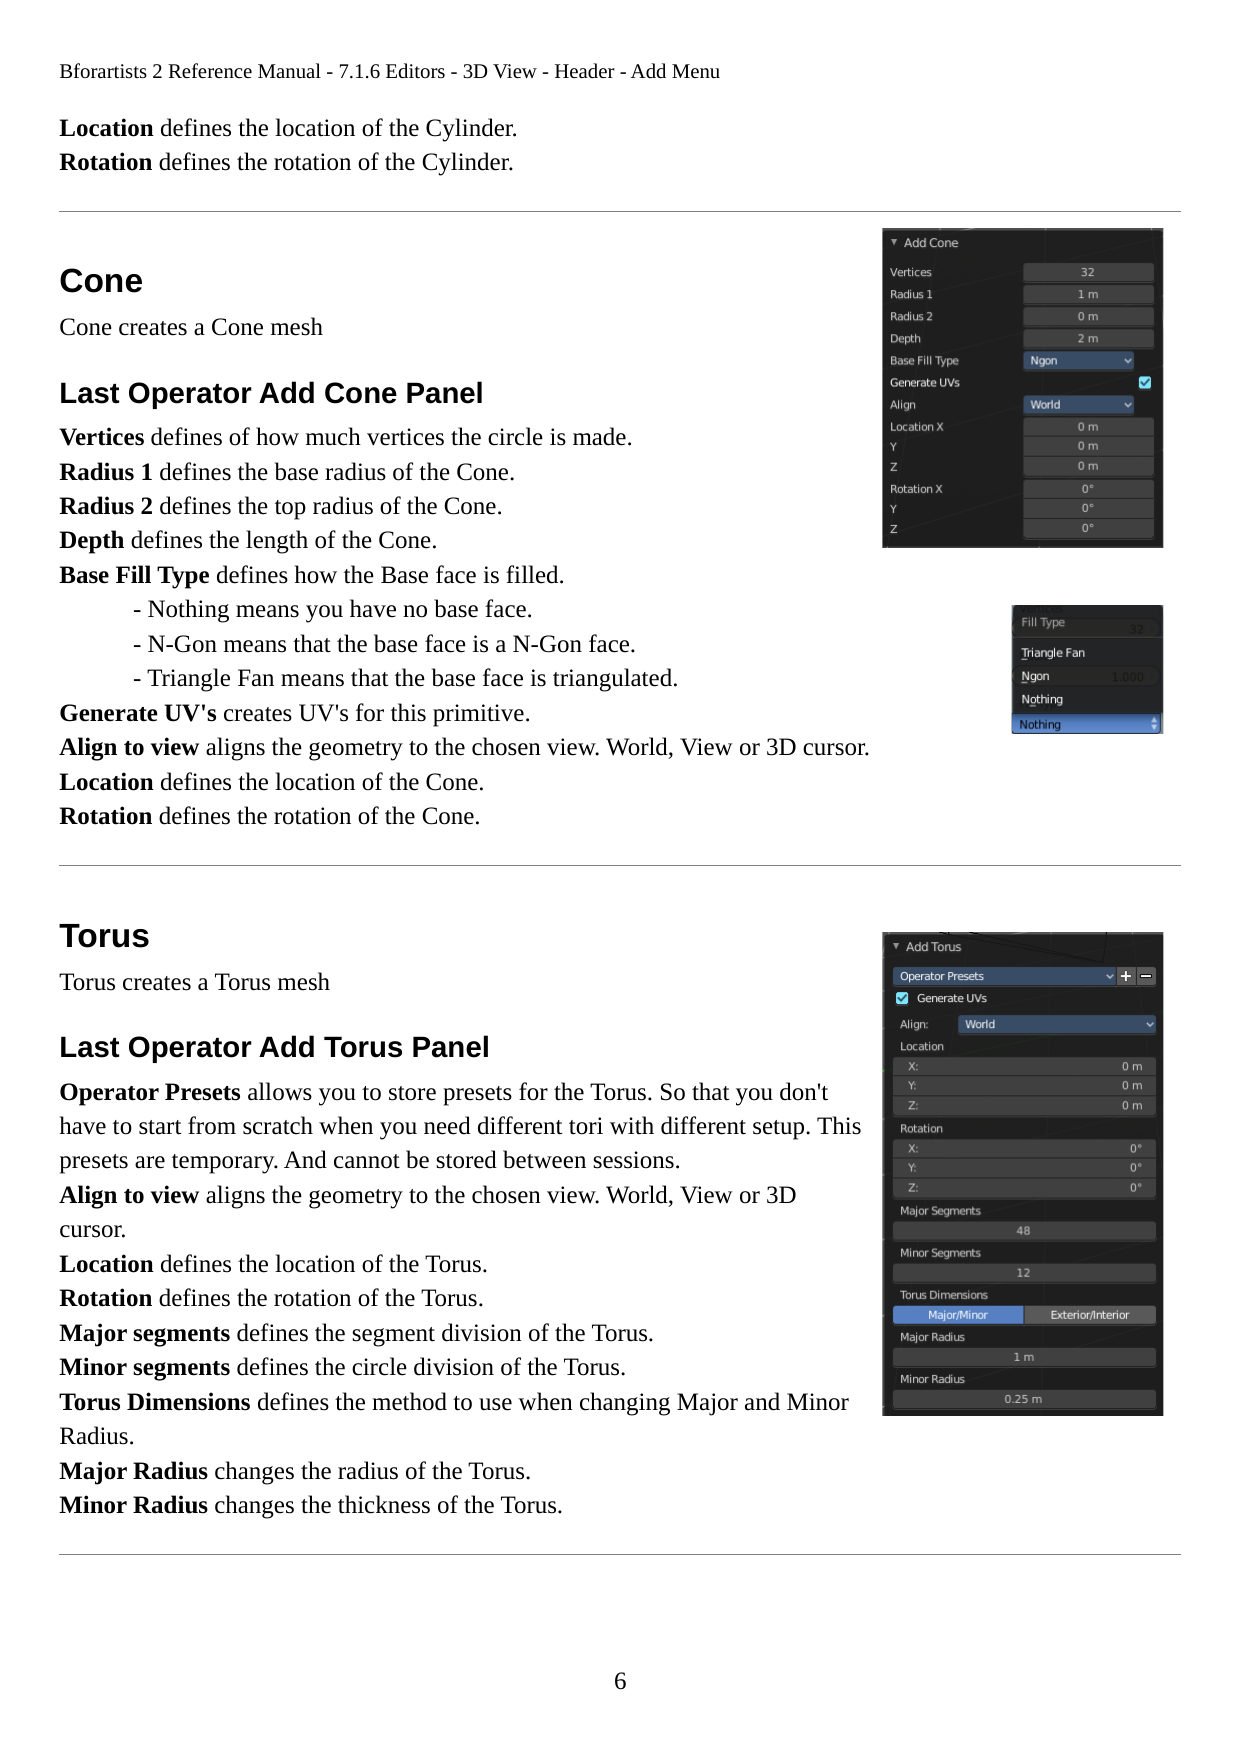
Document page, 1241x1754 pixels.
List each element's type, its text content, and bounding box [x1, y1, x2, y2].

subtitle Last Operator Add Cone Panel [59, 376, 882, 410]
text Location defines the location of the Cylinder. Rotation defines the rotation of the Cylinder. [59, 113, 1181, 176]
picture [882, 932, 1164, 1416]
subtitle [1164, 261, 1181, 300]
subtitle Last Operator Add Torus Panel [59, 1030, 882, 1064]
subtitle Torus [59, 916, 1181, 954]
picture [882, 228, 1164, 548]
picture [1011, 605, 1164, 734]
text Operator Presets allows you to store presets for the Torus. So that you don't have to start from scratch when you need different tori with different setup. This presets are temporary. And cannot be stored between sessions. Align to view aligns the geometry to the chosen view. World, View or 3D cursor. Location defines the location of the Torus. Rotation defines the rotation of the Torus. Major segments defines the segment division of the Torus. Minor segments defines the circle division of the Torus. Torus Dimensions defines the method to use when changing Major and Minor Radius. Major Radius changes the radius of the Torus. Minor Radius changes the thickness of the Torus. [59, 1077, 1181, 1519]
subtitle [1164, 376, 1181, 410]
text [1164, 312, 1181, 341]
subtitle Cone [59, 261, 882, 300]
text Torus creates a Torus mesh [59, 967, 882, 995]
text Cone creates a Cone mesh [59, 312, 882, 341]
text Vertices defines of how much vertices the circle is made. Radius 1 defines the base radius of the Cone. Radius 2 defines the top radius of the Cone. Depth defines the length of the Cone. Base Fill Type defines how the Base face is filled. - Nothing means you have no base face. - N-Gon means that the base face is a N-Gon face. - Triangle Fan means that the base face is triangulated. Generate UV's creates UV's for this primitive. Align to view aligns the geometry to the chosen view. World, View or 3D cursor. Location defines the location of the Cone. Rotation defines the rotation of the Cone. [59, 422, 1181, 830]
